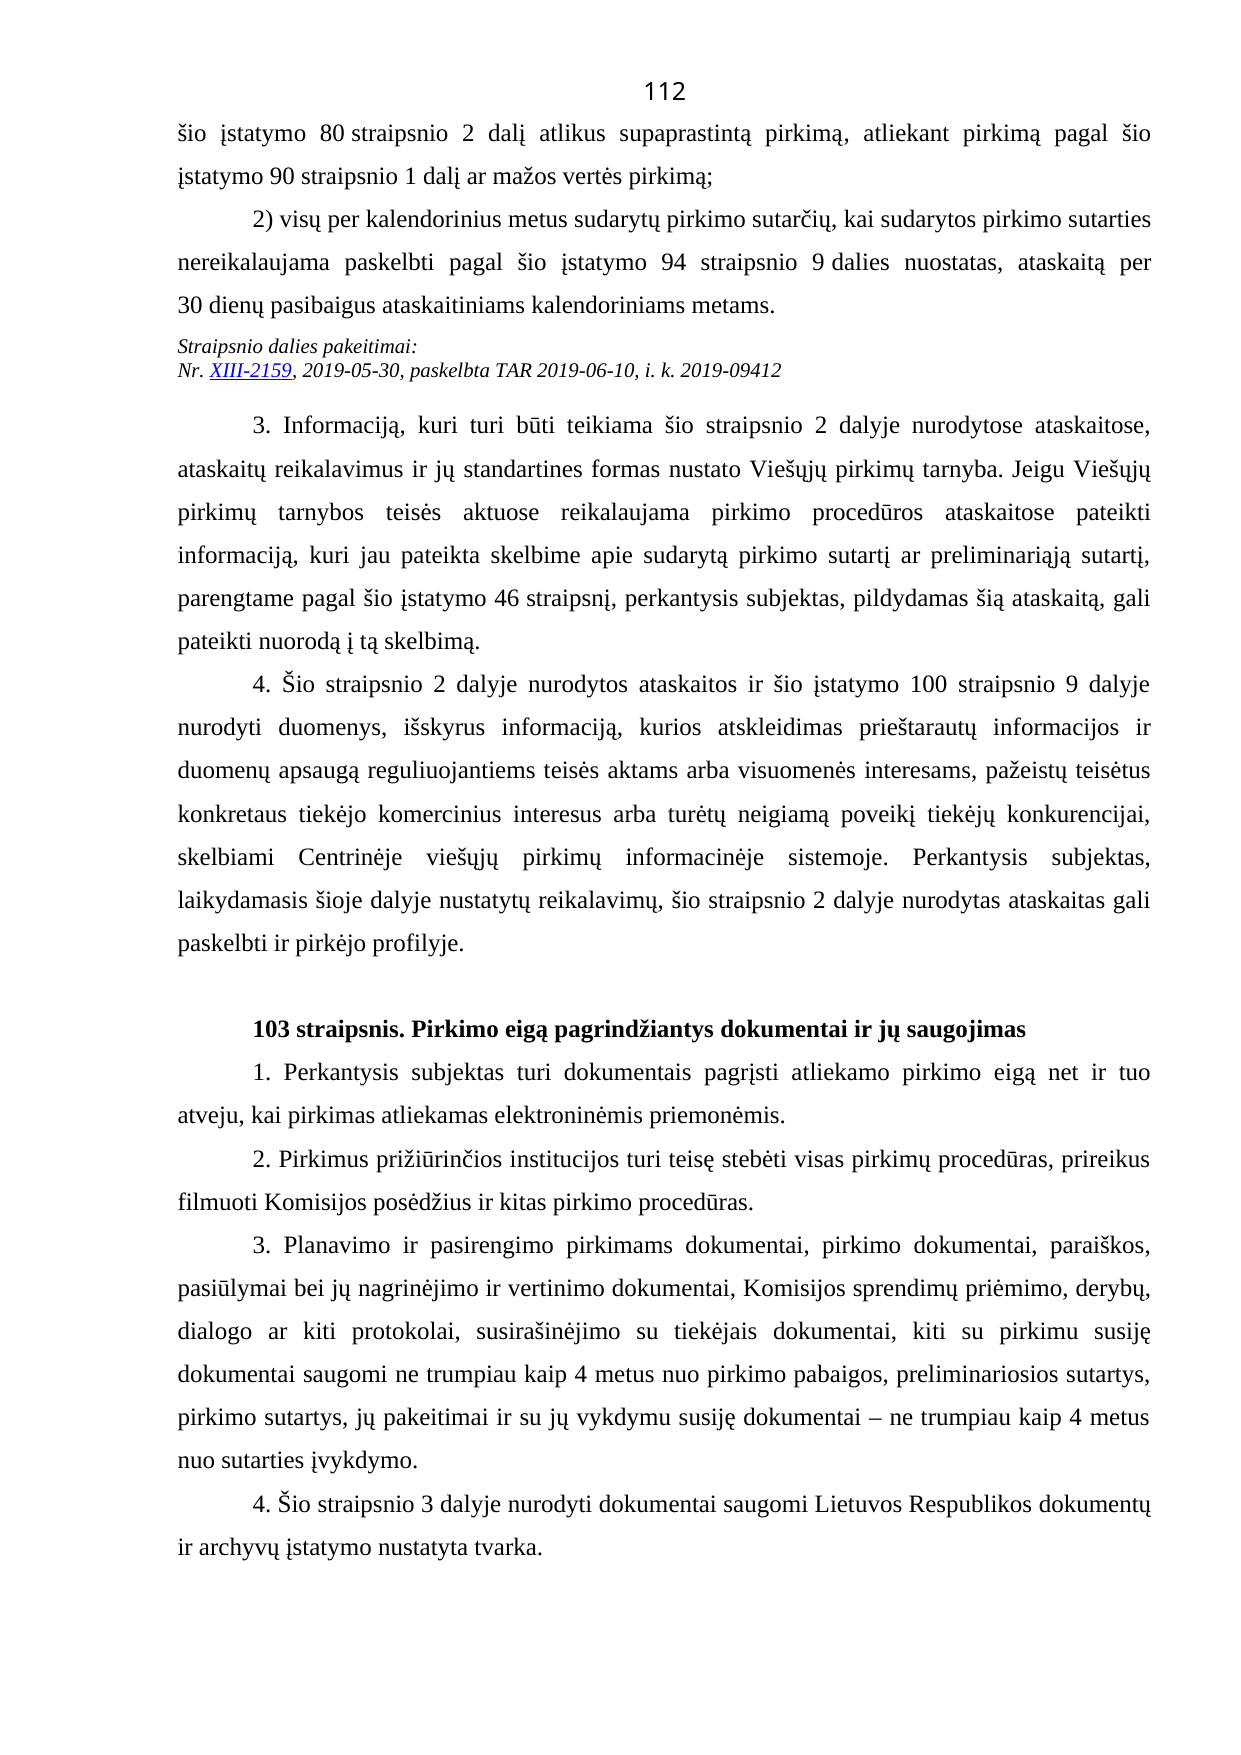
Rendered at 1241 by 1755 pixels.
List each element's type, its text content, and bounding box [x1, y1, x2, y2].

text Straipsnio dalies pakeitimai: [177, 334, 1152, 358]
text Nr. XIII-2159, 2019-05-30, paskelbta TAR 2019-06-10, i. k. 2019-09412 [177, 358, 1152, 382]
text 3. Planavimo ir pasirengimo pirkimams dokumentai, pirkimo dokumentai, paraiškos, pasiūlymai bei jų nagrinėjimo ir vertinimo dokumentai, Komisijos sprendimų priėmimo, derybų, dialogo ar kiti protokolai, susirašinėjimo su tiekėjais dokumentai, kiti su pirkimu susiję dokumentai saugomi ne trumpiau kaip 4 metus nuo pirkimo pabaigos, preliminariosios sutartys, pirkimo sutartys, jų pakeitimai ir su jų vykdymu susiję dokumentai – ne trumpiau kaip 4 metus nuo sutarties įvykdymo. [177, 1230, 1152, 1474]
text 1. Perkantysis subjektas turi dokumentais pagrįsti atliekamo pirkimo eigą net ir tuo atveju, kai pirkimas atliekamas elektroninėmis priemonėmis. [177, 1057, 1152, 1129]
text 2. Pirkimus prižiūrinčios institucijos turi teisę stebėti visas pirkimų procedūras, prireikus filmuoti Komisijos posėdžius ir kitas pirkimo procedūras. [177, 1144, 1152, 1216]
text šio įstatymo 80 straipsnio 2 dalį atlikus supaprastintą pirkimą, atliekant pirkimą pagal šio įstatymo 90 straipsnio 1 dalį ar mažos vertės pirkimą; [177, 118, 1152, 190]
text 4. Šio straipsnio 3 dalyje nurodyti dokumentai saugomi Lietuvos Respublikos dokumentų ir archyvų įstatymo nustatyta tvarka. [177, 1489, 1152, 1561]
text 4. Šio straipsnio 2 dalyje nurodytos ataskaitos ir šio įstatymo 100 straipsnio 9 dalyje nurodyti duomenys, išskyrus informaciją, kurios atskleidimas prieštarautų informacijos ir duomenų apsaugą reguliuojantiems teisės aktams arba visuomenės interesams, pažeistų teisėtus konkretaus tiekėjo komercinius interesus arba turėtų neigiamą poveikį tiekėjų konkurencijai, skelbiami Centrinėje viešųjų pirkimų informacinėje sistemoje. Perkantysis subjektas, laikydamasis šioje dalyje nustatytų reikalavimų, šio straipsnio 2 dalyje nurodytas ataskaitas gali paskelbti ir pirkėjo profilyje. [177, 669, 1152, 957]
text 3. Informaciją, kuri turi būti teikiama šio straipsnio 2 dalyje nurodytose ataskaitose, ataskaitų reikalavimus ir jų standartines formas nustato Viešųjų pirkimų tarnyba. Jeigu Viešųjų pirkimų tarnybos teisės aktuose reikalaujama pirkimo procedūros ataskaitose pateikti informaciją, kuri jau pateikta skelbime apie sudarytą pirkimo sutartį ar preliminariąją sutartį, parengtame pagal šio įstatymo 46 straipsnį, perkantysis subjektas, pildydamas šią ataskaitą, gali pateikti nuorodą į tą skelbimą. [177, 411, 1152, 655]
text 103 straipsnis. Pirkimo eigą pagrindžiantys dokumentai ir jų saugojimas [177, 1014, 1152, 1043]
text 2) visų per kalendorinius metus sudarytų pirkimo sutarčių, kai sudarytos pirkimo sutarties nereikalaujama paskelbti pagal šio įstatymo 94 straipsnio 9 dalies nuostatas, ataskaitą per 30 dienų pasibaigus ataskaitiniams kalendoriniams metams. [177, 204, 1152, 319]
